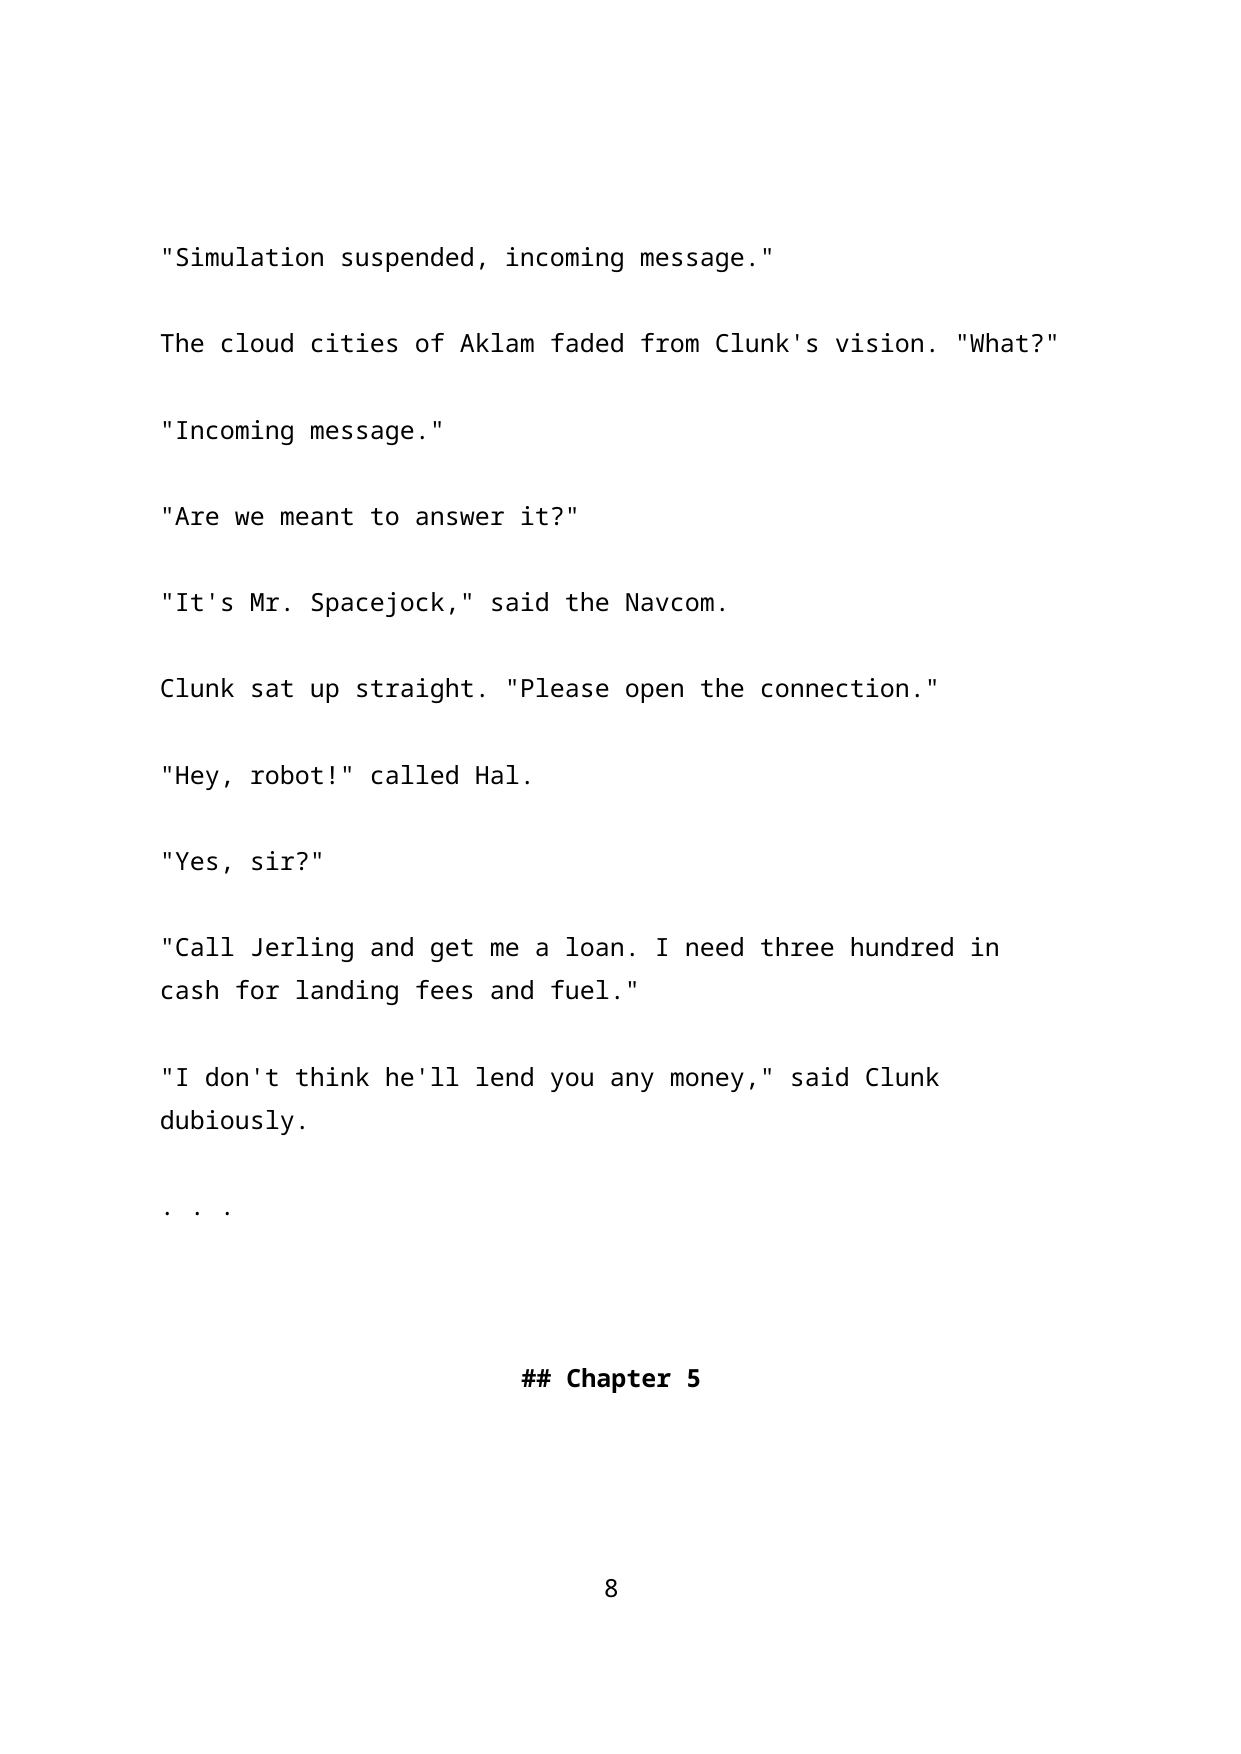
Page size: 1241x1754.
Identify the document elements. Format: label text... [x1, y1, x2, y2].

text Clunk sat up straight. "Please open the connection." [159, 663, 1063, 706]
text "Yes, sir?" [159, 836, 1063, 879]
text "Call Jerling and get me a loan. I need three hundred in cash for landing fees and fuel." [159, 922, 1063, 1008]
text "Simulation suspended, incoming message." [159, 232, 1063, 275]
text "Hey, robot!" called Hal. [159, 749, 1063, 793]
text . . . [159, 1181, 1063, 1224]
text "I don't think he'll lend you any money," said Clunk dubiously. [159, 1051, 1063, 1138]
text The cloud cities of Aklam faded from Clunk's vision. "What?" [159, 318, 1063, 361]
subtitle ## Chapter 5 [159, 1353, 1063, 1396]
text "It's Mr. Spacejock," said the Navcom. [159, 577, 1063, 620]
text "Incoming message." [159, 404, 1063, 448]
text "Are we meant to answer it?" [159, 491, 1063, 534]
